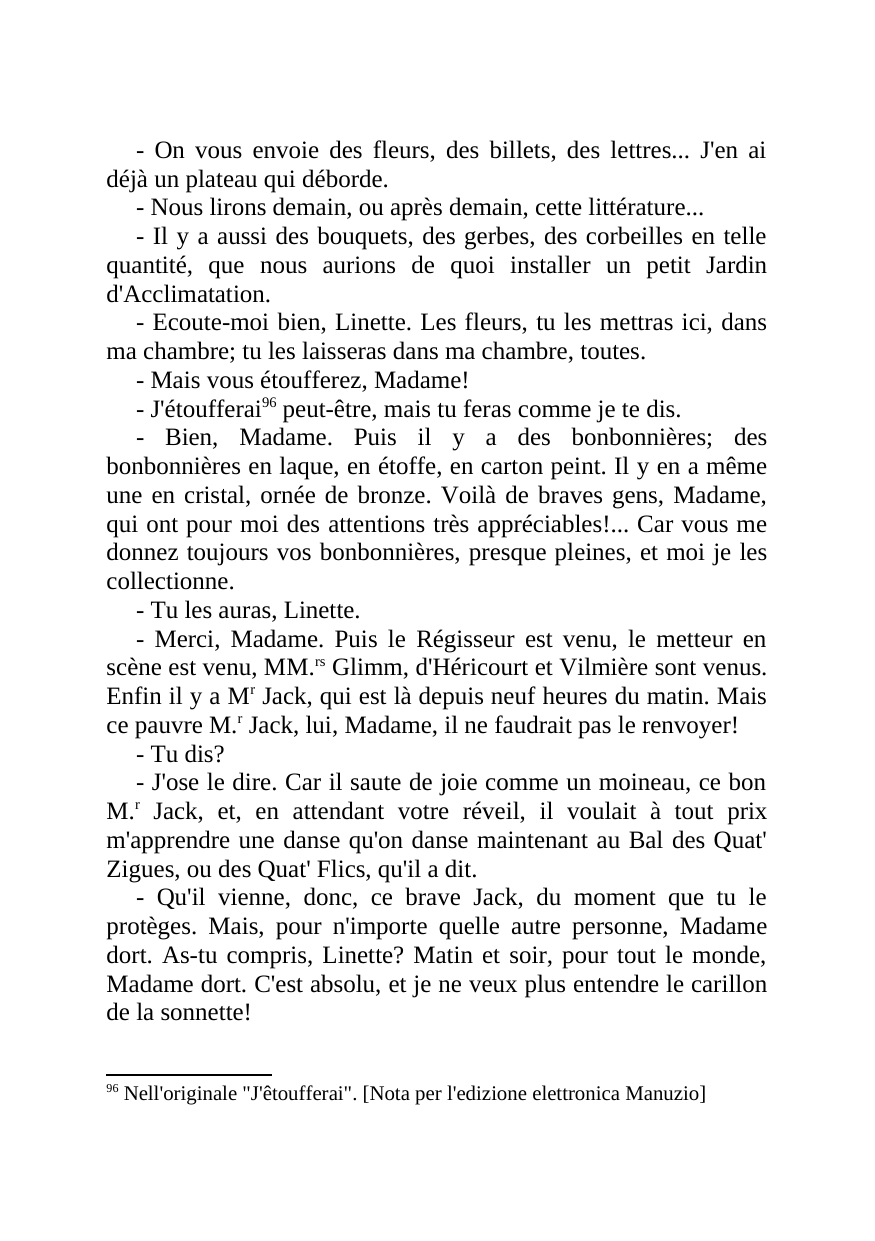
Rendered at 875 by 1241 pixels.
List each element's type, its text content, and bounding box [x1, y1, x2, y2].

text - Ecoute-moi bien, Linette. Les fleurs, tu les mettras ici, dans ma chambre; tu les laisseras dans ma chambre, toutes. [106, 307, 768, 365]
text - Nous lirons demain, ou après demain, cette littérature... [106, 192, 768, 221]
text - Merci, Madame. Puis le Régisseur est venu, le metteur en scène est venu, MM.rs Glimm, d'Héricourt et Vilmière sont venus. Enfin il y a Mr Jack, qui est là depuis neuf heures du matin. Mais ce pauvre M.r Jack, lui, Madame, il ne faudrait pas le renvoyer! [106, 624, 768, 739]
text - Qu'il vienne, donc, ce brave Jack, du moment que tu le protèges. Mais, pour n'importe quelle autre personne, Madame dort. As-tu compris, Linette? Matin et soir, pour tout le monde, Madame dort. C'est absolu, et je ne veux plus entendre le carillon de la sonnette! [106, 882, 768, 1026]
text - On vous envoie des fleurs, des billets, des lettres... J'en ai déjà un plateau qui déborde. [106, 135, 768, 192]
text - Tu les auras, Linette. [106, 595, 768, 624]
text - Tu dis? [106, 739, 768, 767]
text - Il y a aussi des bouquets, des gerbes, des corbeilles en telle quantité, que nous aurions de quoi installer un petit Jardin d'Acclimatation. [106, 221, 768, 307]
text - J'ose le dire. Car il saute de joie comme un moineau, ce bon M.r Jack, et, en attendant votre réveil, il voulait à tout prix m'apprendre une danse qu'on danse maintenant au Bal des Quat' Zigues, ou des Quat' Flics, qu'il a dit. [106, 767, 768, 882]
text Nell'originale "J'êtoufferai". [Nota per l'edizione elettronica Manuzio] [106, 1081, 768, 1105]
text - Mais vous étoufferez, Madame! [106, 365, 768, 394]
text - Bien, Madame. Puis il y a des bonbonnières; des bonbonnières en laque, en étoffe, en carton peint. Il y en a même une en cristal, ornée de bronze. Voilà de braves gens, Madame, qui ont pour moi des attentions très appréciables!... Car vous me donnez toujours vos bonbonnières, presque pleines, et moi je les collectionne. [106, 422, 768, 595]
text - J'étoufferai peut-être, mais tu feras comme je te dis. [106, 394, 768, 422]
